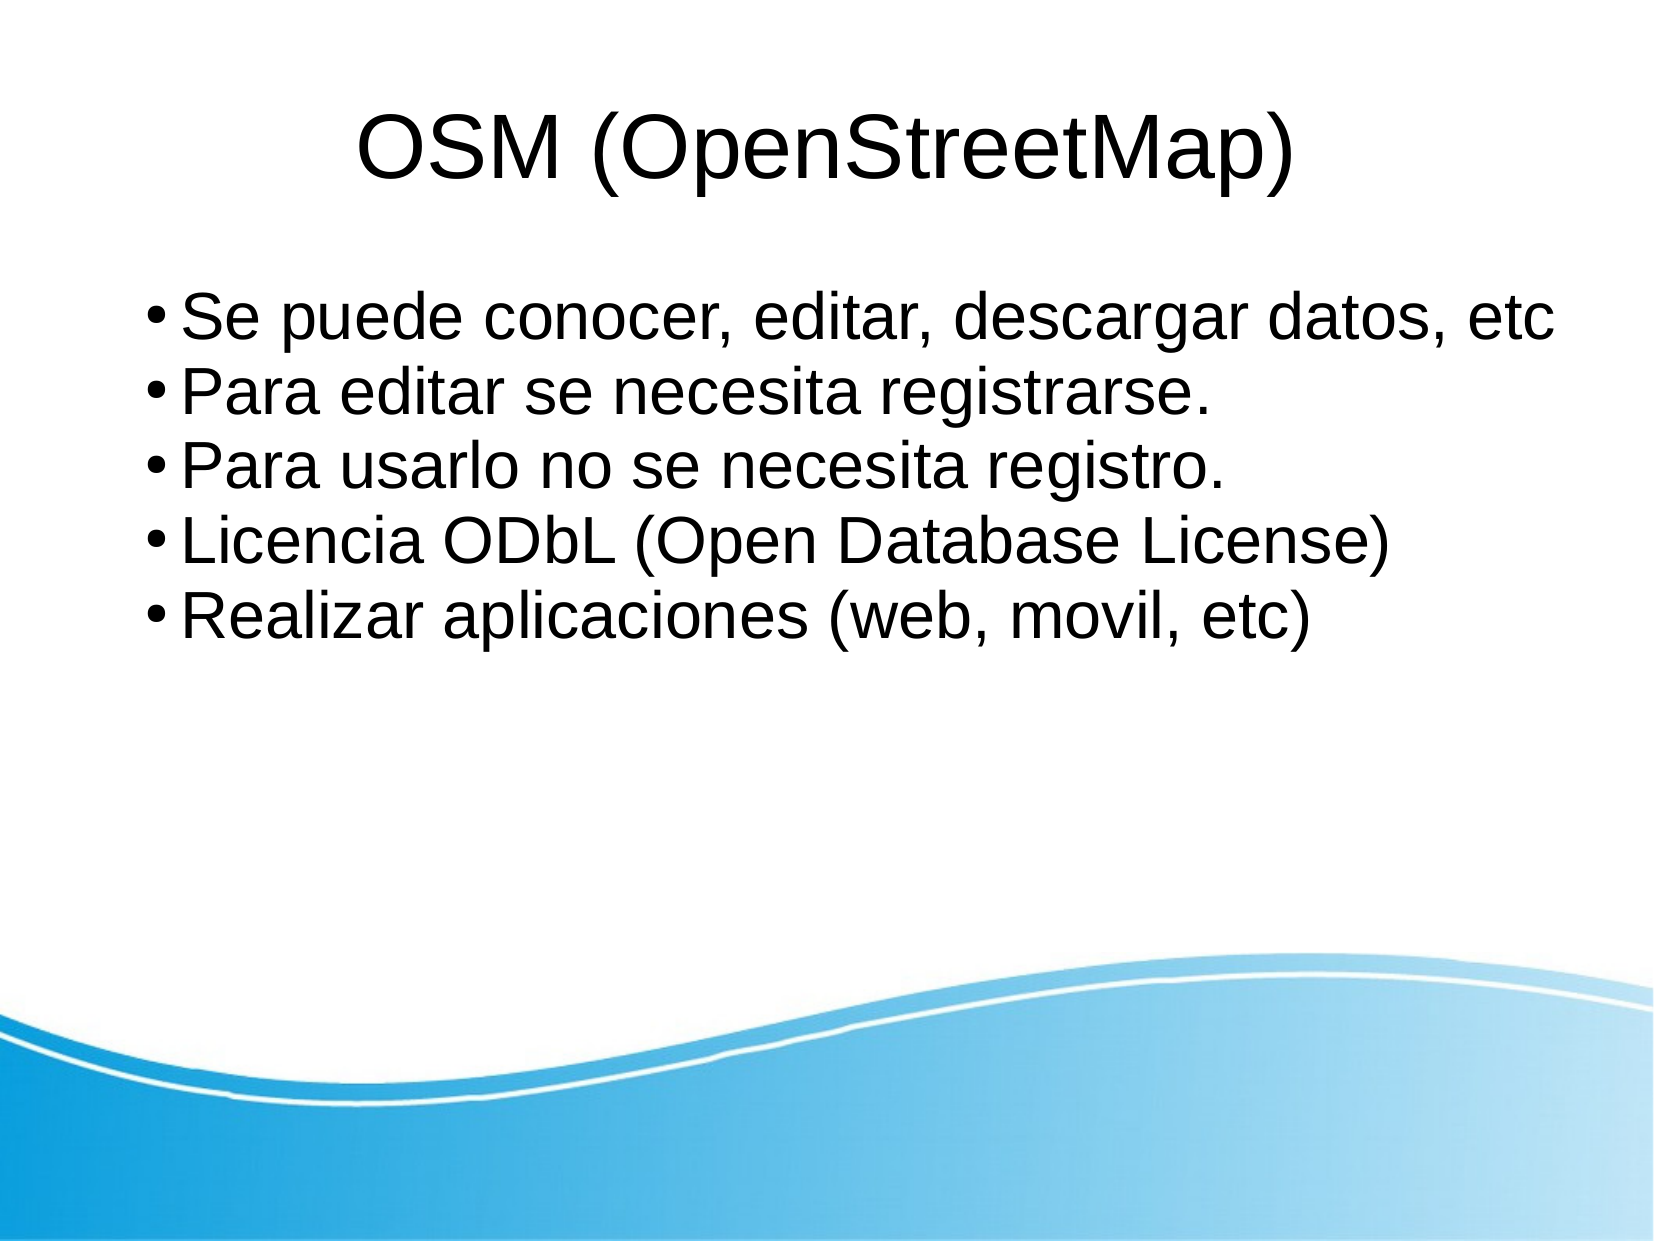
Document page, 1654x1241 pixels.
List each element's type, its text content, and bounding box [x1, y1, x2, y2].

picture [0, 952, 1654, 1241]
title OSM (OpenStreetMap) [82, 94, 1571, 200]
text_box Se puede conocer, editar, descargar datos, etc Para editar se necesita registrarse. Para usarlo no se necesita registro. Licencia ODbL (Open Database License) Realizar aplicaciones (web, movil, etc) [129, 271, 1595, 736]
picture [85, 1053, 95, 1059]
